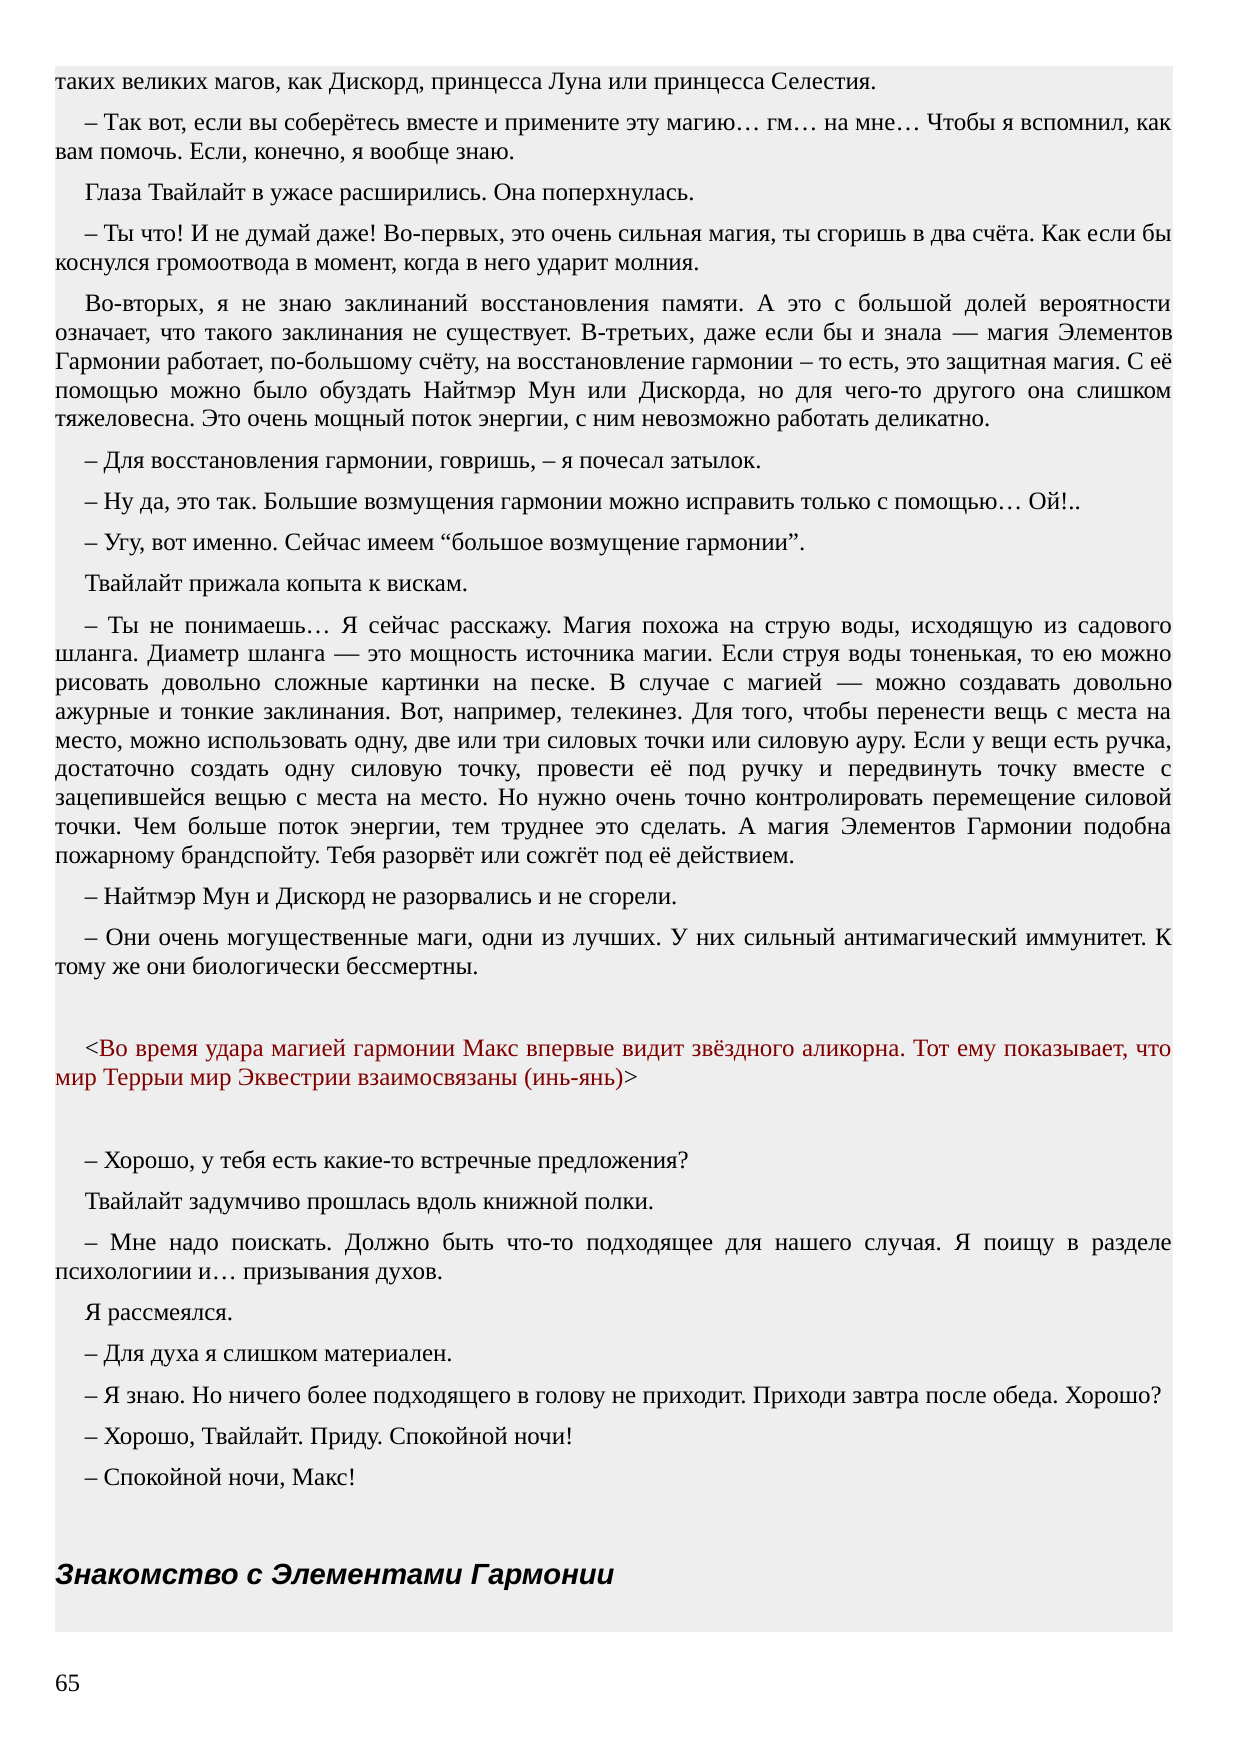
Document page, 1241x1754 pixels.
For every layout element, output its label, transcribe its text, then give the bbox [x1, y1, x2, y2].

text – Хорошо, Твайлайт. Приду. Спокойной ночи! [55, 1421, 1173, 1450]
text таких великих магов, как Дискорд, принцесса Луна или принцесса Селестия. [55, 66, 1173, 95]
text – Я знаю. Но ничего более подходящего в голову не приходит. Приходи завтра после обеда. Хорошо? [55, 1380, 1173, 1408]
text Во-вторых, я не знаю заклинаний восстановления памяти. А это с большой долей вероятности означает, что такого заклинания не существует. В-третьих, даже если бы и знала — магия Элементов Гармонии работает, по-большому счёту, на восстановление гармонии – то есть, это защитная магия. С её помощью можно было обуздать Найтмэр Мун или Дискорда, но для чего-то другого она слишком тяжеловесна. Это очень мощный поток энергии, с ним невозможно работать деликатно. [55, 288, 1173, 432]
text – Для духа я слишком материален. [55, 1338, 1173, 1367]
text – Угу, вот именно. Сейчас имеем “большое возмущение гармонии”. [55, 527, 1173, 556]
text – Спокойной ночи, Макс! [55, 1462, 1173, 1491]
text Я рассмеялся. [55, 1297, 1173, 1326]
text – Для восстановления гармонии, говришь, – я почесал затылок. [55, 445, 1173, 473]
text – Ну да, это так. Большие возмущения гармонии можно исправить только с помощью… Ой!.. [55, 486, 1173, 515]
text – Так вот, если вы соберётесь вместе и примените эту магию… гм… на мне… Чтобы я вспомнил, как вам помочь. Если, конечно, я вообще знаю. [55, 107, 1173, 165]
subtitle Знакомство с Элементами Гармонии [55, 1557, 1173, 1591]
text – Мне надо поискать. Должно быть что-то подходящее для нашего случая. Я поищу в разделе психологиии и… призывания духов. [55, 1227, 1173, 1285]
text Твайлайт прижала копыта к вискам. [55, 568, 1173, 597]
text – Ты не понимаешь… Я сейчас расскажу. Магия похожа на струю воды, исходящую из садового шланга. Диаметр шланга — это мощность источника магии. Если струя воды тоненькая, то ею можно рисовать довольно сложные картинки на песке. В случае с магией — можно создавать довольно ажурные и тонкие заклинания. Вот, например, телекинез. Для того, чтобы перенести вещь с места на место, можно использовать одну, две или три силовых точки или силовую ауру. Если у вещи есть ручка, достаточно создать одну силовую точку, провести её под ручку и передвинуть точку вместе с зацепившейся вещью с места на место. Но нужно очень точно контролировать перемещение силовой точки. Чем больше поток энергии, тем труднее это сделать. А магия Элементов Гармонии подобна пожарному брандспойту. Тебя разорвёт или сожгёт под её действием. [55, 610, 1173, 868]
text – Они очень могущественные маги, одни из лучших. У них сильный антимагический иммунитет. К тому же они биологически бессмертны. [55, 922, 1173, 980]
text <Во время удара магией гармонии Макс впервые видит звёздного аликорна. Тот ему показывает, что мир Террыи мир Эквестрии взаимосвязаны (инь-янь)> [55, 1033, 1173, 1091]
text Глаза Твайлайт в ужасе расширились. Она поперхнулась. [55, 177, 1173, 206]
text – Ты что! И не думай даже! Во-первых, это очень сильная магия, ты сгоришь в два счёта. Как если бы коснулся громоотвода в момент, когда в него ударит молния. [55, 218, 1173, 276]
text – Найтмэр Мун и Дискорд не разорвались и не сгорели. [55, 881, 1173, 910]
text Твайлайт задумчиво прошлась вдоль книжной полки. [55, 1186, 1173, 1215]
text – Хорошо, у тебя есть какие-то встречные предложения? [55, 1145, 1173, 1173]
